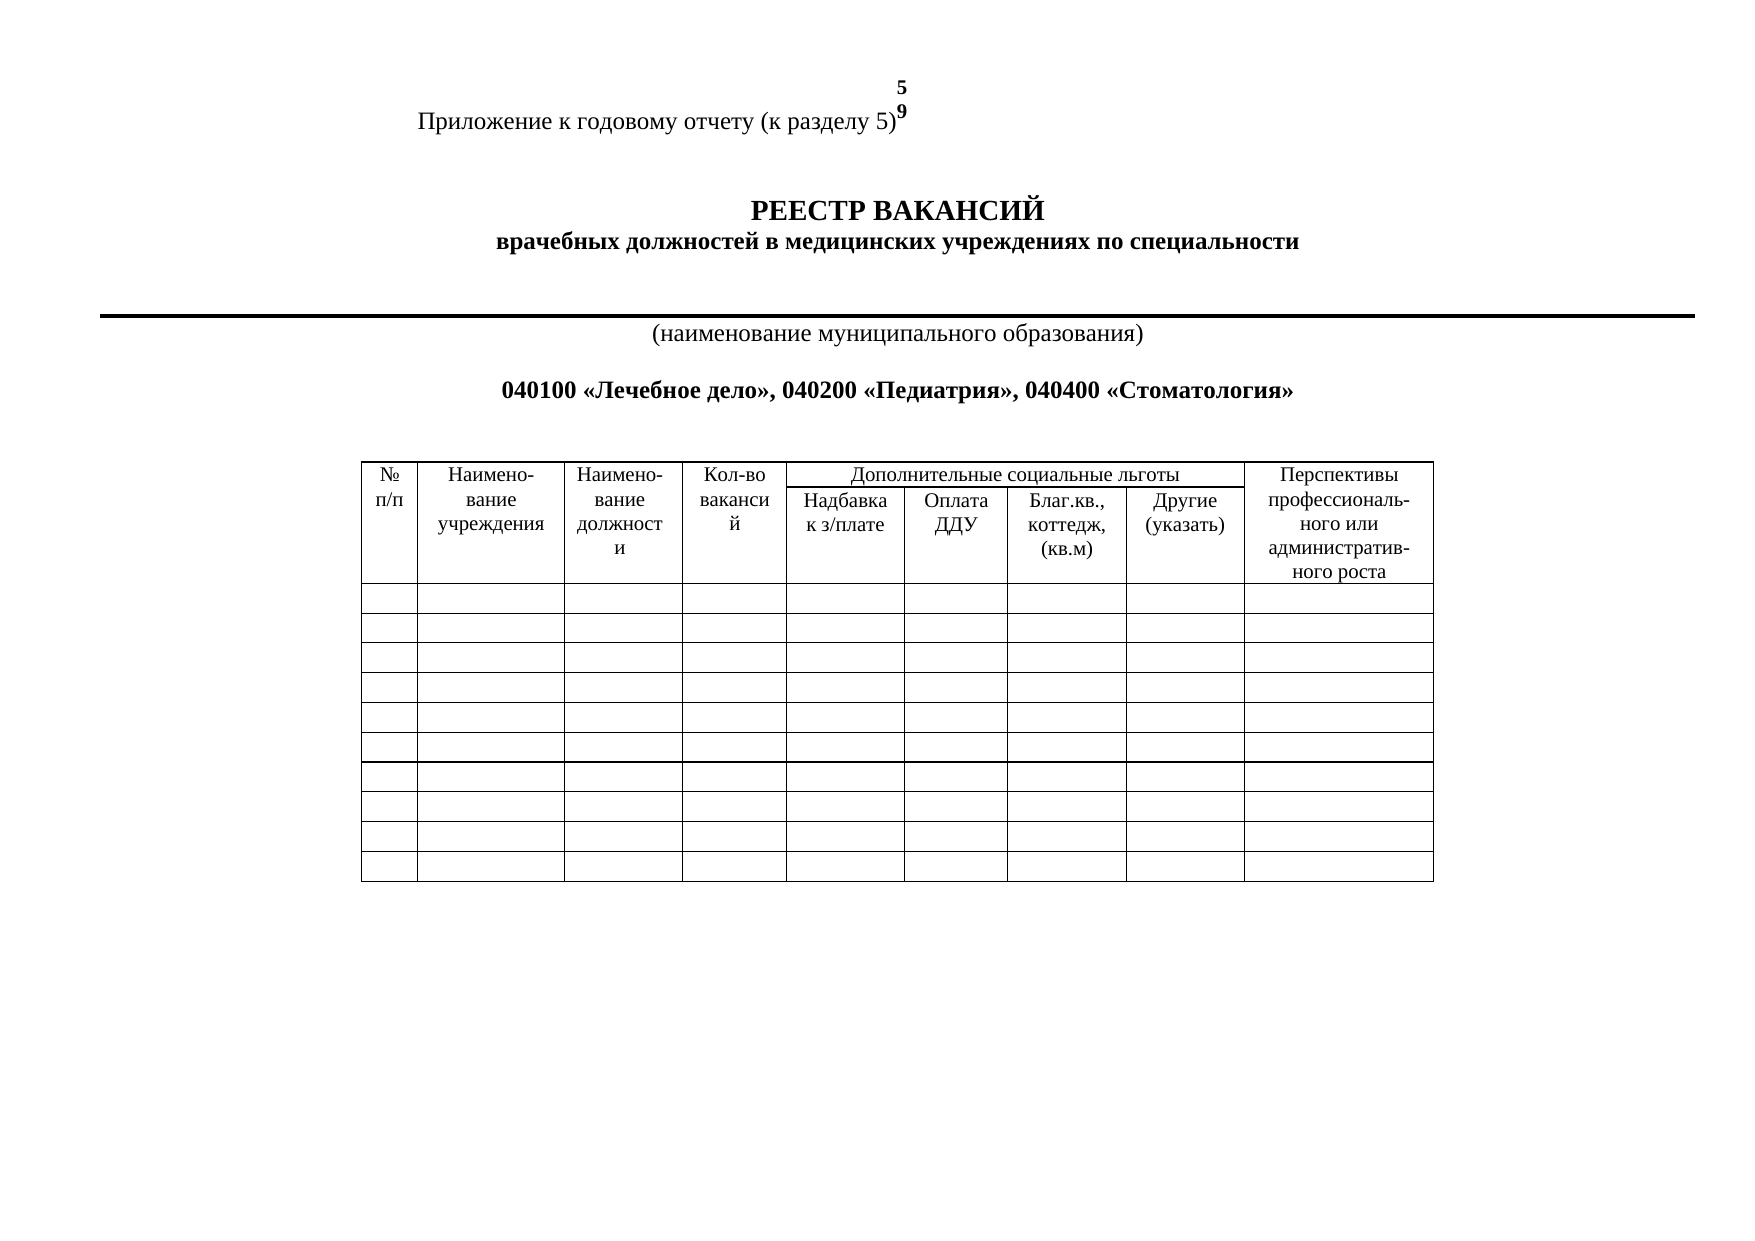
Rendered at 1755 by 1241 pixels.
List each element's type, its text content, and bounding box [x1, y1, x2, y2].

table_cell [418, 733, 564, 761]
table_cell [683, 852, 786, 881]
table_cell [683, 763, 786, 791]
table_cell [418, 763, 564, 791]
table_cell [565, 703, 682, 732]
table_cell [1127, 614, 1244, 642]
table_cell [787, 852, 904, 881]
table_cell [787, 763, 904, 791]
table_cell [683, 792, 786, 821]
table_cell [787, 792, 904, 821]
table_cell [1245, 584, 1433, 612]
table_cell [905, 763, 1007, 791]
table_cell [905, 584, 1007, 612]
table_cell [905, 733, 1007, 761]
table_header № п/п [362, 463, 417, 583]
table_cell [565, 792, 682, 821]
table_cell [683, 822, 786, 851]
table_cell [1008, 673, 1126, 702]
table_cell [1245, 792, 1433, 821]
table_cell [1008, 822, 1126, 851]
table_cell [787, 733, 904, 761]
table_cell [1127, 792, 1244, 821]
table_cell [565, 673, 682, 702]
table_cell [787, 584, 904, 612]
table_cell [362, 733, 417, 761]
table_cell [1008, 703, 1126, 732]
text (наименование муниципального образования) [100, 318, 1695, 346]
table_cell [683, 733, 786, 761]
table_cell [905, 614, 1007, 642]
table_header Наимено-вание должности [565, 463, 682, 583]
table_cell [683, 643, 786, 672]
table_cell [565, 763, 682, 791]
table_cell [418, 643, 564, 672]
table_cell [683, 673, 786, 702]
table_cell [1008, 643, 1126, 672]
table_cell [362, 584, 417, 612]
table_cell [565, 614, 682, 642]
table_cell Благ.кв., коттедж, (кв.м) [1008, 488, 1126, 583]
table_cell [1245, 703, 1433, 732]
table_cell [1127, 733, 1244, 761]
table_cell [418, 792, 564, 821]
table_cell [1008, 763, 1126, 791]
table_cell [1245, 852, 1433, 881]
table_header Дополнительные социальные льготы [787, 463, 1244, 486]
table_cell Оплата ДДУ [905, 488, 1007, 583]
table_cell [362, 703, 417, 732]
table_cell [787, 643, 904, 672]
table_cell Надбавка к з/плате [787, 488, 904, 583]
table_cell [905, 822, 1007, 851]
table_cell [1008, 852, 1126, 881]
table_cell [683, 703, 786, 732]
table_header Наимено-вание учреждения [418, 463, 564, 583]
table_cell [787, 703, 904, 732]
table_cell [1245, 733, 1433, 761]
table_header Перспективы профессиональ-ного или административ-ного роста [1245, 463, 1433, 583]
text врачебных должностей в медицинских учреждениях по специальности [100, 226, 1695, 255]
table_header Кол-во вакансий [683, 463, 786, 583]
table_cell [1008, 792, 1126, 821]
table_cell [787, 822, 904, 851]
table_cell [1245, 763, 1433, 791]
table_cell [905, 852, 1007, 881]
table_cell [362, 852, 417, 881]
table_cell [418, 822, 564, 851]
table_cell [565, 643, 682, 672]
table_cell [787, 614, 904, 642]
table_cell [683, 584, 786, 612]
table_cell [1245, 614, 1433, 642]
subtitle РЕЕСТР ВАКАНСИЙ [100, 193, 1695, 226]
text 040100 «Лечебное дело», 040200 «Педиатрия», 040400 «Стоматология» [100, 375, 1695, 404]
table_cell [1127, 822, 1244, 851]
table_cell [1127, 763, 1244, 791]
table_cell [565, 822, 682, 851]
table_cell [362, 614, 417, 642]
table_cell [565, 584, 682, 612]
table_cell [1245, 822, 1433, 851]
table_cell [418, 673, 564, 702]
subtitle Приложение к годовому отчету (к разделу 5) [100, 106, 1695, 135]
table_cell [905, 703, 1007, 732]
table_cell [1127, 673, 1244, 702]
table_cell [1127, 852, 1244, 881]
table_cell [362, 673, 417, 702]
table_cell [683, 614, 786, 642]
table_cell [418, 614, 564, 642]
table_cell [905, 673, 1007, 702]
table_cell [418, 584, 564, 612]
table_cell [418, 852, 564, 881]
table_cell [565, 733, 682, 761]
table_cell [905, 643, 1007, 672]
table_cell [1127, 703, 1244, 732]
table_cell Другие (указать) [1127, 488, 1244, 583]
table_cell [1008, 584, 1126, 612]
table_cell [362, 822, 417, 851]
table_cell [1245, 643, 1433, 672]
table_cell [787, 673, 904, 702]
table_cell [1127, 643, 1244, 672]
table_cell [362, 643, 417, 672]
table_cell [905, 792, 1007, 821]
table_cell [362, 792, 417, 821]
table_cell [362, 763, 417, 791]
table_cell [1008, 614, 1126, 642]
table_cell [1127, 584, 1244, 612]
table_cell [418, 703, 564, 732]
table_cell [565, 852, 682, 881]
table_cell [1245, 673, 1433, 702]
table_cell [1008, 733, 1126, 761]
